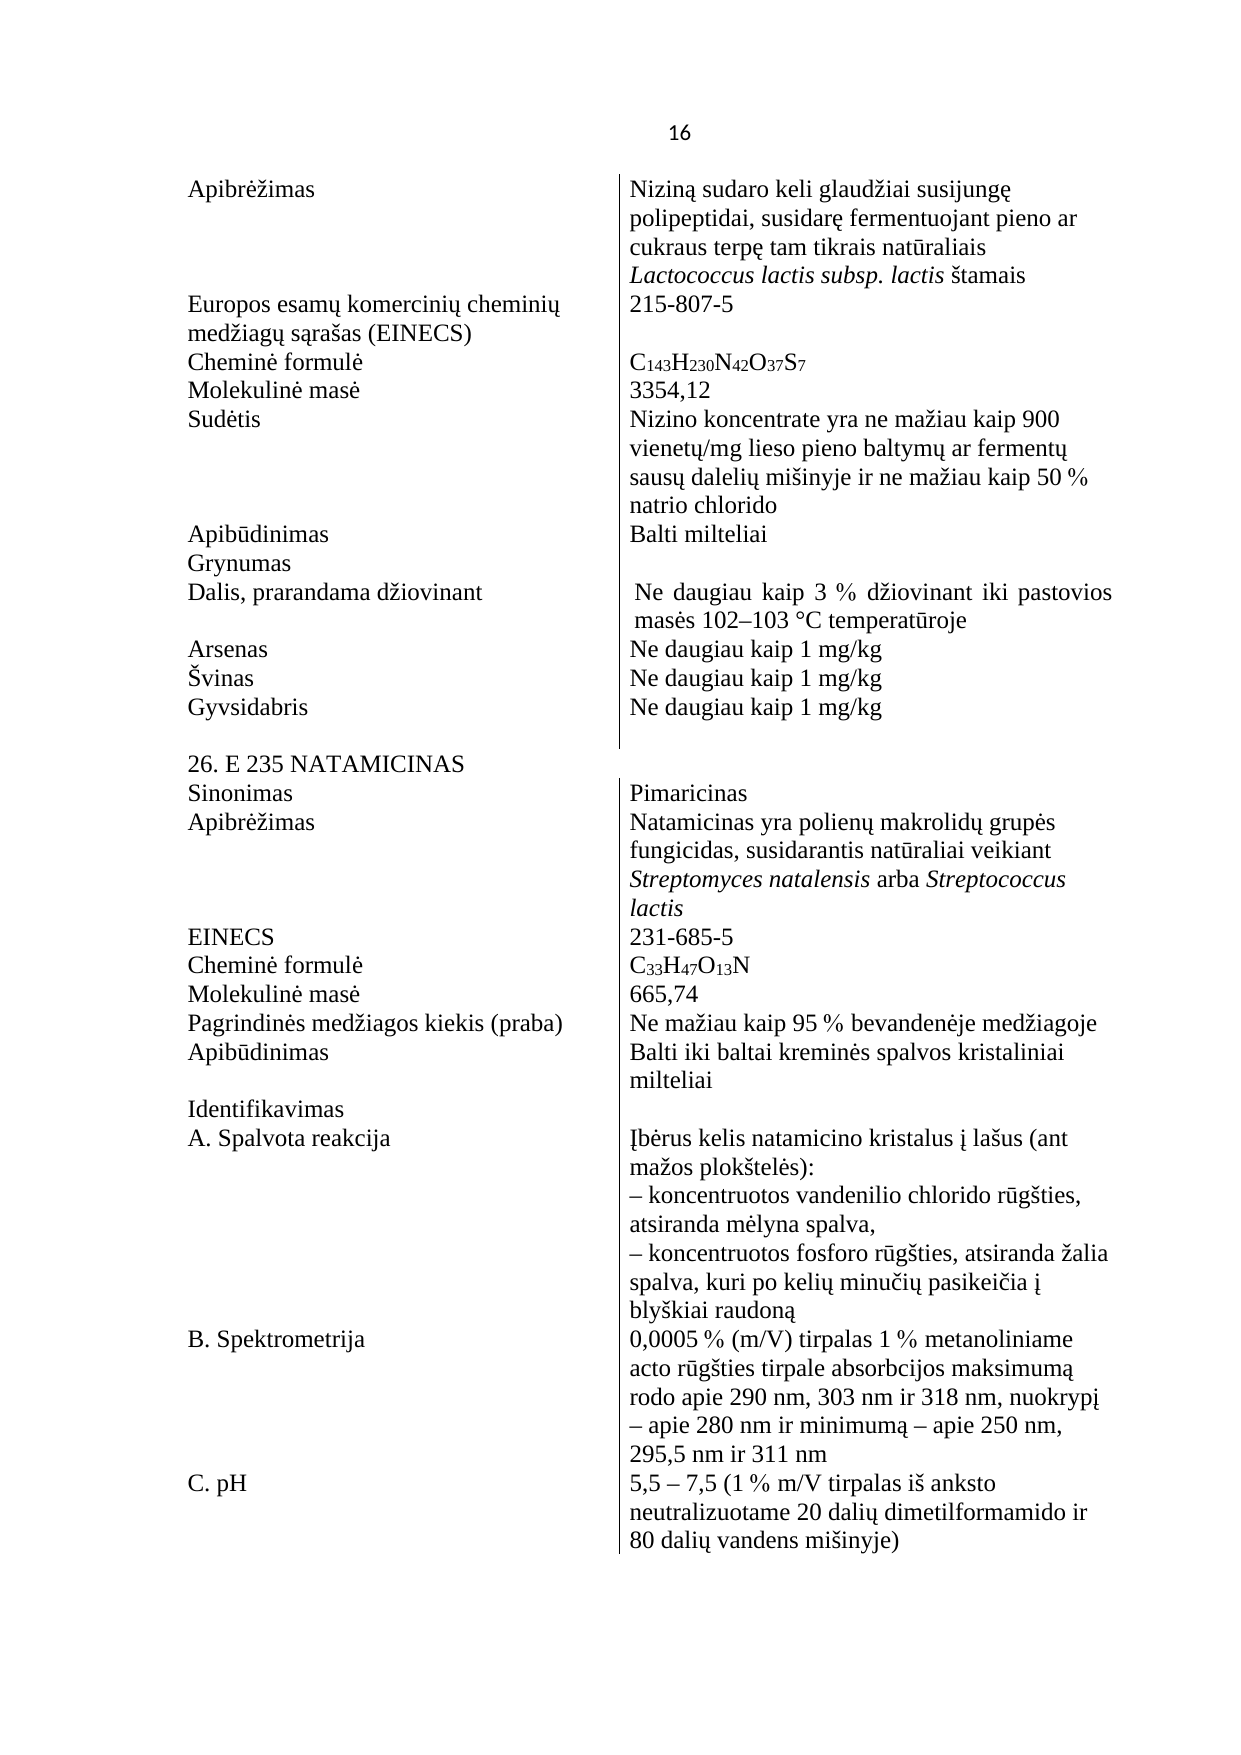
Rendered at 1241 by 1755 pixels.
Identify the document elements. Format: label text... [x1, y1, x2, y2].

table_cell Balti iki baltai kreminės spalvos kristaliniai milteliai [620, 1037, 1122, 1094]
table_cell A. Spalvota reakcija [177, 1123, 619, 1324]
table_cell Švinas [177, 663, 619, 692]
table_cell Molekulinė masė [177, 375, 619, 404]
table_cell 26. E 235 NATAMICINAS [177, 749, 1122, 778]
table_cell Pagrindinės medžiagos kiekis (praba) [177, 1008, 619, 1037]
table_cell Ne daugiau kaip 1 mg/kg [620, 692, 1122, 749]
table_cell 3354,12 [620, 375, 1122, 404]
table_cell C143H230N42O37S7 [620, 347, 1122, 375]
table_cell C. pH [177, 1468, 619, 1554]
table_cell Identifikavimas [177, 1094, 619, 1123]
table_cell EINECS [177, 922, 619, 950]
table_cell Pimaricinas [620, 778, 1122, 807]
table_cell Molekulinė masė [177, 979, 619, 1008]
table_cell Ne daugiau kaip 1 mg/kg [620, 663, 1122, 692]
table_cell Niziną sudaro keli glaudžiai susijungę polipeptidai, susidarę fermentuojant pieno ar cukraus terpę tam tikrais natūraliais Lactococcus lactis subsp. lactis štamais [620, 174, 1122, 289]
table_cell 5,5 – 7,5 (1  m/V tirpalas iš anksto neutralizuotame 20 dalių dimetilformamido ir 80 dalių vandens mišinyje) [620, 1468, 1122, 1554]
table_cell Apibūdinimas [177, 1037, 619, 1094]
table_cell Grynumas [177, 548, 619, 577]
table_cell Cheminė formulė [177, 347, 619, 375]
table_cell Ne daugiau kaip 1 mg/kg [620, 634, 1122, 663]
table_cell Apibrėžimas [177, 174, 619, 289]
table_cell B. Spektrometrija [177, 1324, 619, 1468]
table_cell Dalis, prarandama džiovinant [177, 577, 619, 634]
table_cell [620, 548, 1122, 577]
table_cell 0,0005  (m/V) tirpalas 1  metanoliniame acto rūgšties tirpale absorbcijos maksimumą rodo apie 290 nm, 303 nm ir 318 nm, nuokrypį – apie 280 nm ir minimumą – apie 250 nm, 295,5 nm ir 311 nm [620, 1324, 1122, 1468]
table_cell [620, 1094, 1122, 1123]
table_cell 215-807-5 [620, 289, 1122, 347]
table_cell Apibrėžimas [177, 807, 619, 922]
table_cell Ne mažiau kaip 95  bevandenėje medžiagoje [620, 1008, 1122, 1037]
table_cell Gyvsidabris [177, 692, 619, 749]
table_cell Apibūdinimas [177, 519, 619, 548]
table_cell Cheminė formulė [177, 950, 619, 979]
table_cell Sudėtis [177, 404, 619, 519]
table_cell Arsenas [177, 634, 619, 663]
table_cell Nizino koncentrate yra ne mažiau kaip 900 vienetų/mg lieso pieno baltymų ar fermentų sausų dalelių mišinyje ir ne mažiau kaip 50  natrio chlorido [620, 404, 1122, 519]
table_cell Ne daugiau kaip 3  džiovinant iki pastovios masės 102–103 °C temperatūroje [620, 577, 1122, 634]
table_cell Sinonimas [177, 778, 619, 807]
table_cell Natamicinas yra polienų makrolidų grupės fungicidas, susidarantis natūraliai veikiant Streptomyces natalensis arba Streptococcus lactis [620, 807, 1122, 922]
table_cell Europos esamų komercinių cheminių medžiagų sąrašas (EINECS) [177, 289, 619, 347]
table_cell 231-685-5 [620, 922, 1122, 950]
table_cell Balti milteliai [620, 519, 1122, 548]
table_cell 665,74 [620, 979, 1122, 1008]
table_cell C33H47O13N [620, 950, 1122, 979]
table_cell Įbėrus kelis natamicino kristalus į lašus (ant mažos plokštelės): – koncentruotos vandenilio chlorido rūgšties, atsiranda mėlyna spalva, – koncentruotos fosforo rūgšties, atsiranda žalia spalva, kuri po kelių minučių pasikeičia į blyškiai raudoną [620, 1123, 1122, 1324]
